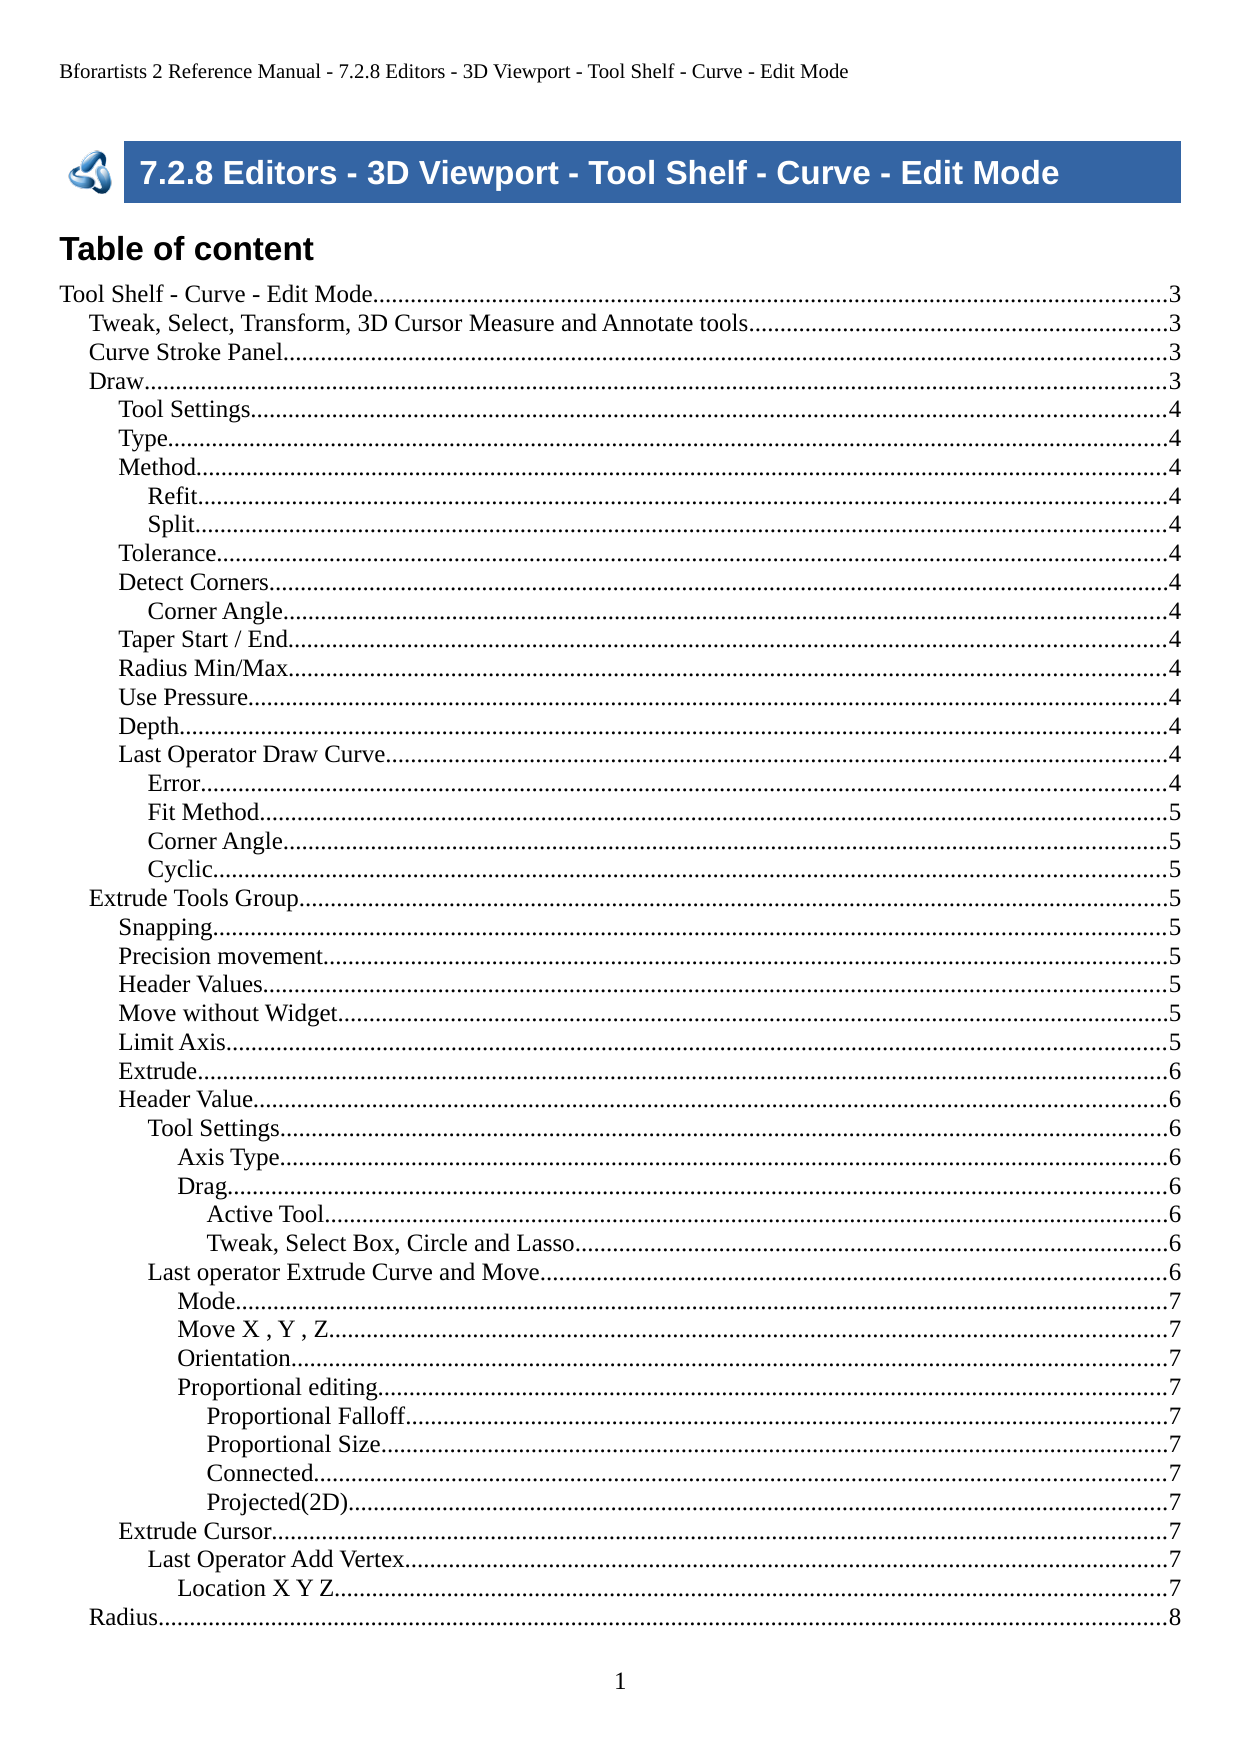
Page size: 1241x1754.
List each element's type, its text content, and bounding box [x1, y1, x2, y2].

text Proportional Size 7 [206, 1429, 1181, 1458]
text Draw 3 [88, 366, 1181, 394]
text Radius Min/Max 4 [118, 653, 1181, 682]
text Active Tool 6 [206, 1199, 1181, 1228]
text Header Values 5 [118, 969, 1181, 998]
text Corner Angle 4 [147, 596, 1181, 624]
text Method 4 [118, 452, 1181, 481]
picture [65, 147, 114, 197]
text Extrude 6 [118, 1056, 1181, 1084]
text Split 4 [147, 509, 1181, 538]
text Tool Settings 6 [147, 1113, 1181, 1142]
text Last Operator Add Vertex 7 [147, 1544, 1181, 1573]
text Axis Type 6 [177, 1142, 1181, 1171]
text Fit Method 5 [147, 797, 1181, 826]
text Use Pressure 4 [118, 682, 1181, 711]
text Orientation 7 [177, 1343, 1181, 1372]
text Last Operator Draw Curve 4 [118, 739, 1181, 768]
text Type 4 [118, 423, 1181, 452]
table_header 7.2.8 Editors - 3D Viewport - Tool Shelf - Curve - Edit Mode [124, 141, 1181, 203]
text Header Value 6 [118, 1084, 1181, 1113]
text Tweak, Select, Transform, 3D Cursor Measure and Annotate tools 3 [88, 308, 1181, 337]
text Move X , Y , Z 7 [177, 1314, 1181, 1343]
text Drag 6 [177, 1171, 1181, 1199]
text Cyclic 5 [147, 854, 1181, 883]
text Extrude Tools Group 5 [88, 883, 1181, 912]
text Extrude Cursor 7 [118, 1516, 1181, 1544]
table_header [59, 141, 124, 203]
text Snapping 5 [118, 912, 1181, 941]
text Radius 8 [88, 1602, 1181, 1631]
text Detect Corners 4 [118, 567, 1181, 596]
text Taper Start / End 4 [118, 624, 1181, 653]
text Projected(2D) 7 [206, 1487, 1181, 1516]
text Error 4 [147, 768, 1181, 797]
text Tweak, Select Box, Circle and Lasso 6 [206, 1228, 1181, 1257]
text Refit 4 [147, 481, 1181, 509]
text Last operator Extrude Curve and Move 6 [147, 1257, 1181, 1286]
text Location X Y Z 7 [177, 1573, 1181, 1602]
text Move without Widget 5 [118, 998, 1181, 1027]
text Connected 7 [206, 1458, 1181, 1487]
text Proportional editing 7 [177, 1372, 1181, 1401]
text Tool Settings 4 [118, 394, 1181, 423]
text Proportional Falloff 7 [206, 1401, 1181, 1429]
text Corner Angle 5 [147, 826, 1181, 854]
text Tool Shelf - Curve - Edit Mode 3 [59, 279, 1181, 308]
subtitle Table of content [59, 228, 1181, 267]
text Depth 4 [118, 711, 1181, 739]
text Limit Axis 5 [118, 1027, 1181, 1056]
text Curve Stroke Panel 3 [88, 337, 1181, 366]
text Tolerance 4 [118, 538, 1181, 567]
text Precision movement 5 [118, 941, 1181, 969]
text Mode 7 [177, 1286, 1181, 1314]
